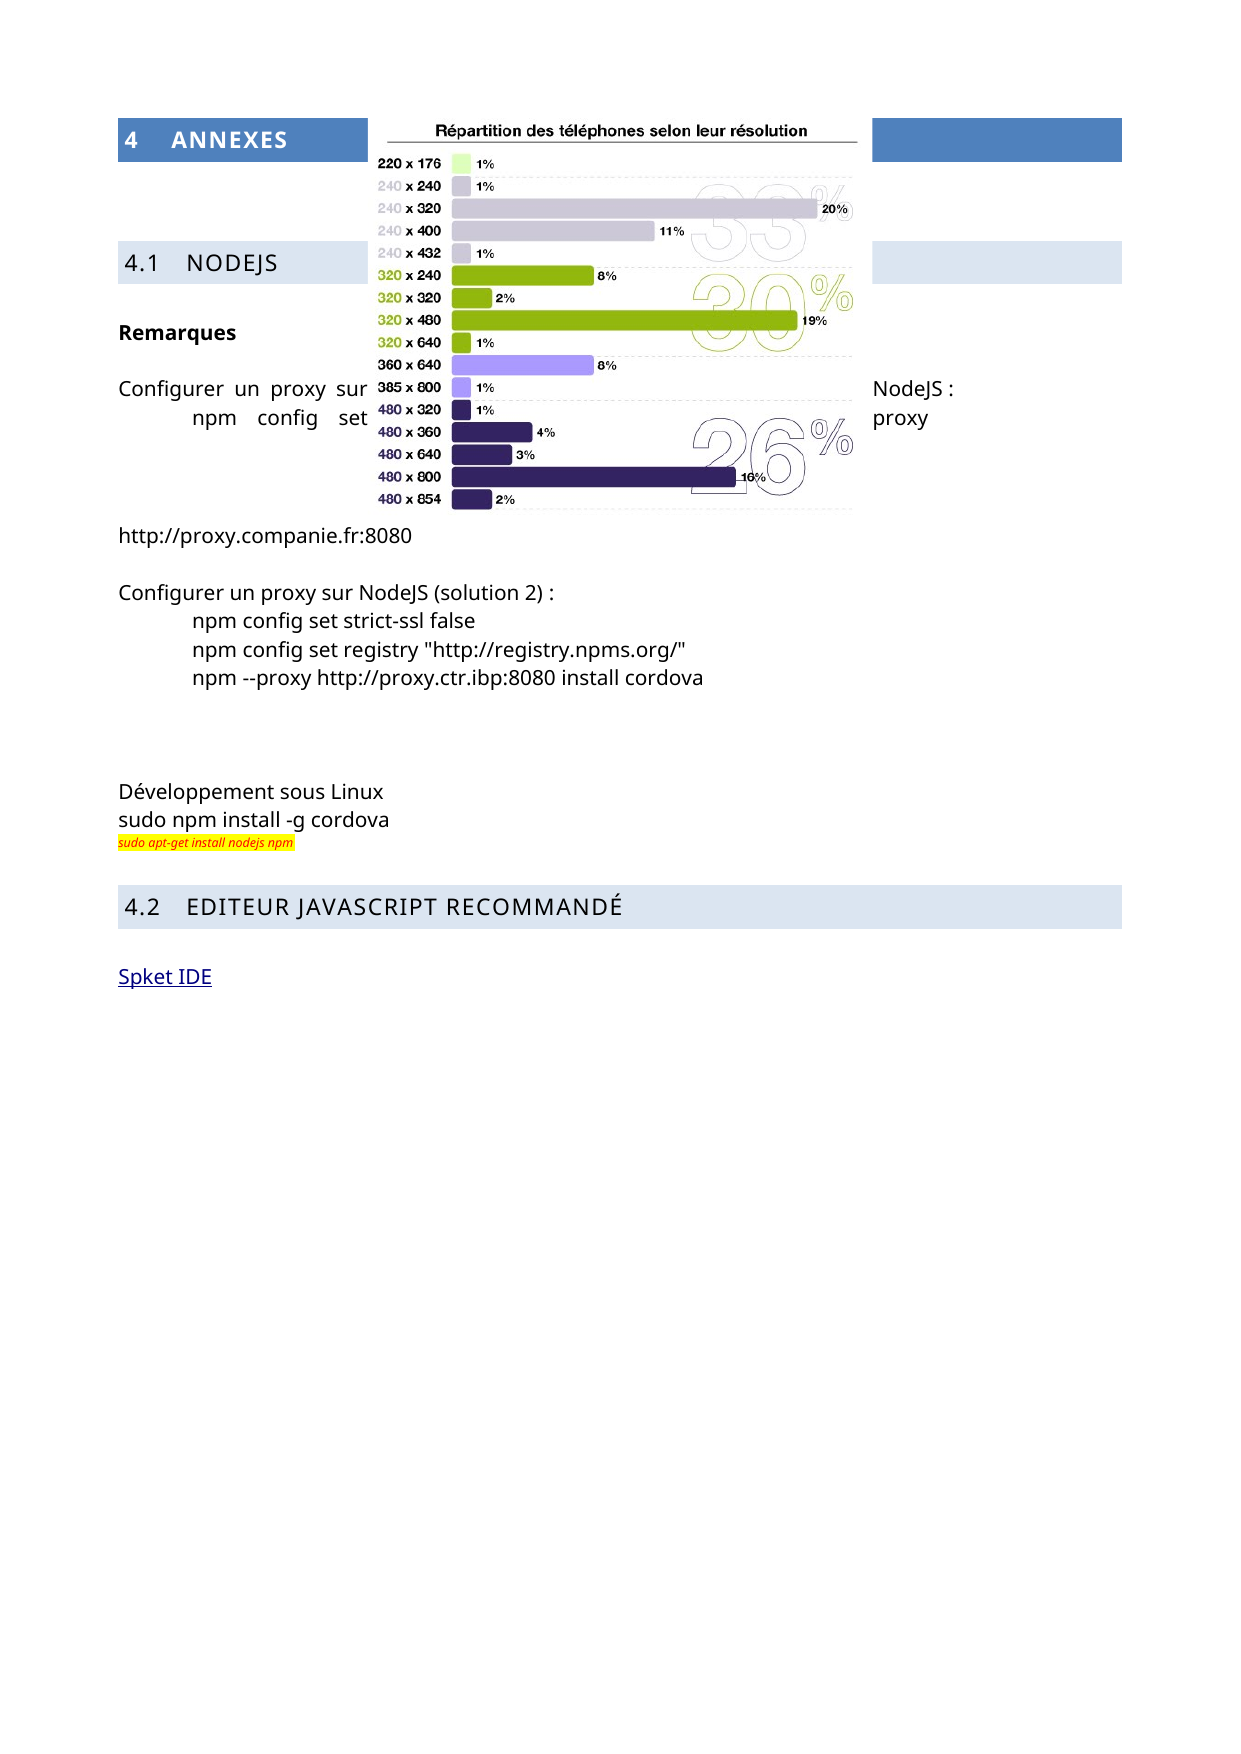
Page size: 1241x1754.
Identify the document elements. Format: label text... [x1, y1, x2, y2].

picture [367, 118, 873, 521]
text Remarques [118, 318, 367, 346]
subtitle Editeur javascript recommandé [124, 891, 1116, 922]
text npm --proxy http://proxy.ctr.ibp:8080 install cordova [118, 663, 1122, 692]
subtitle NodeJs [124, 247, 367, 278]
text NodeJS : [873, 374, 1122, 403]
text Spket IDE [118, 962, 1122, 990]
text Développement sous Linux [118, 777, 1122, 805]
subtitle [873, 124, 1116, 156]
text sudo npm install -g cordova [118, 805, 1122, 834]
text Configurer un proxy sur [118, 374, 367, 403]
subtitle Annexes [124, 124, 367, 156]
subtitle [873, 247, 1116, 278]
text [873, 318, 1122, 346]
text npm config set proxy http://proxy.companie.fr:8080 [118, 403, 1122, 549]
text npm config set strict-ssl false [118, 606, 1122, 635]
text Configurer un proxy sur NodeJS (solution 2) : [118, 578, 1122, 606]
text npm config set registry "http://registry.npms.org/" [118, 635, 1122, 663]
text sudo apt-get install nodejs npm [118, 834, 1122, 851]
